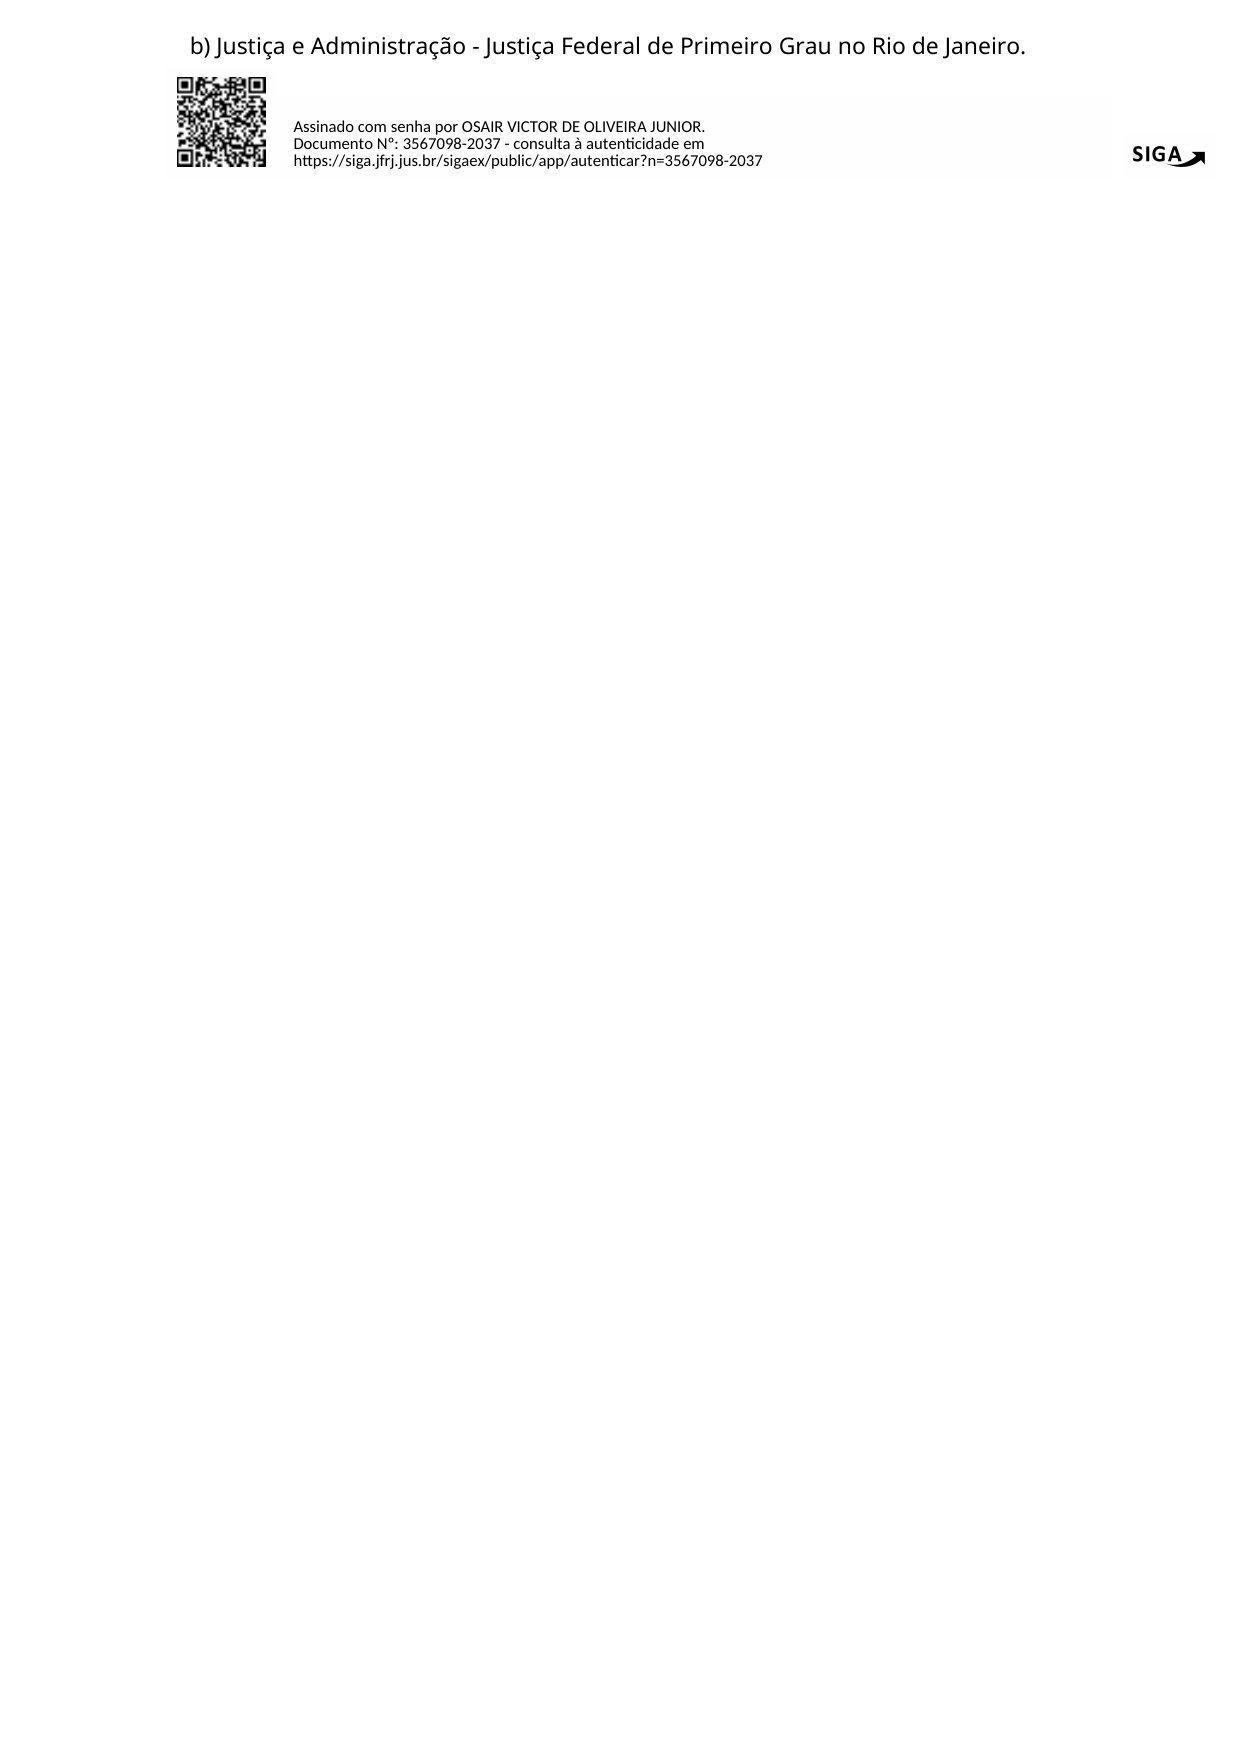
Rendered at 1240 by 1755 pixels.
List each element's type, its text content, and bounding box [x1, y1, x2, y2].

list Justiça e Administração - Justiça Federal de Primeiro Grau no Rio de Janeiro. [189, 30, 1239, 61]
